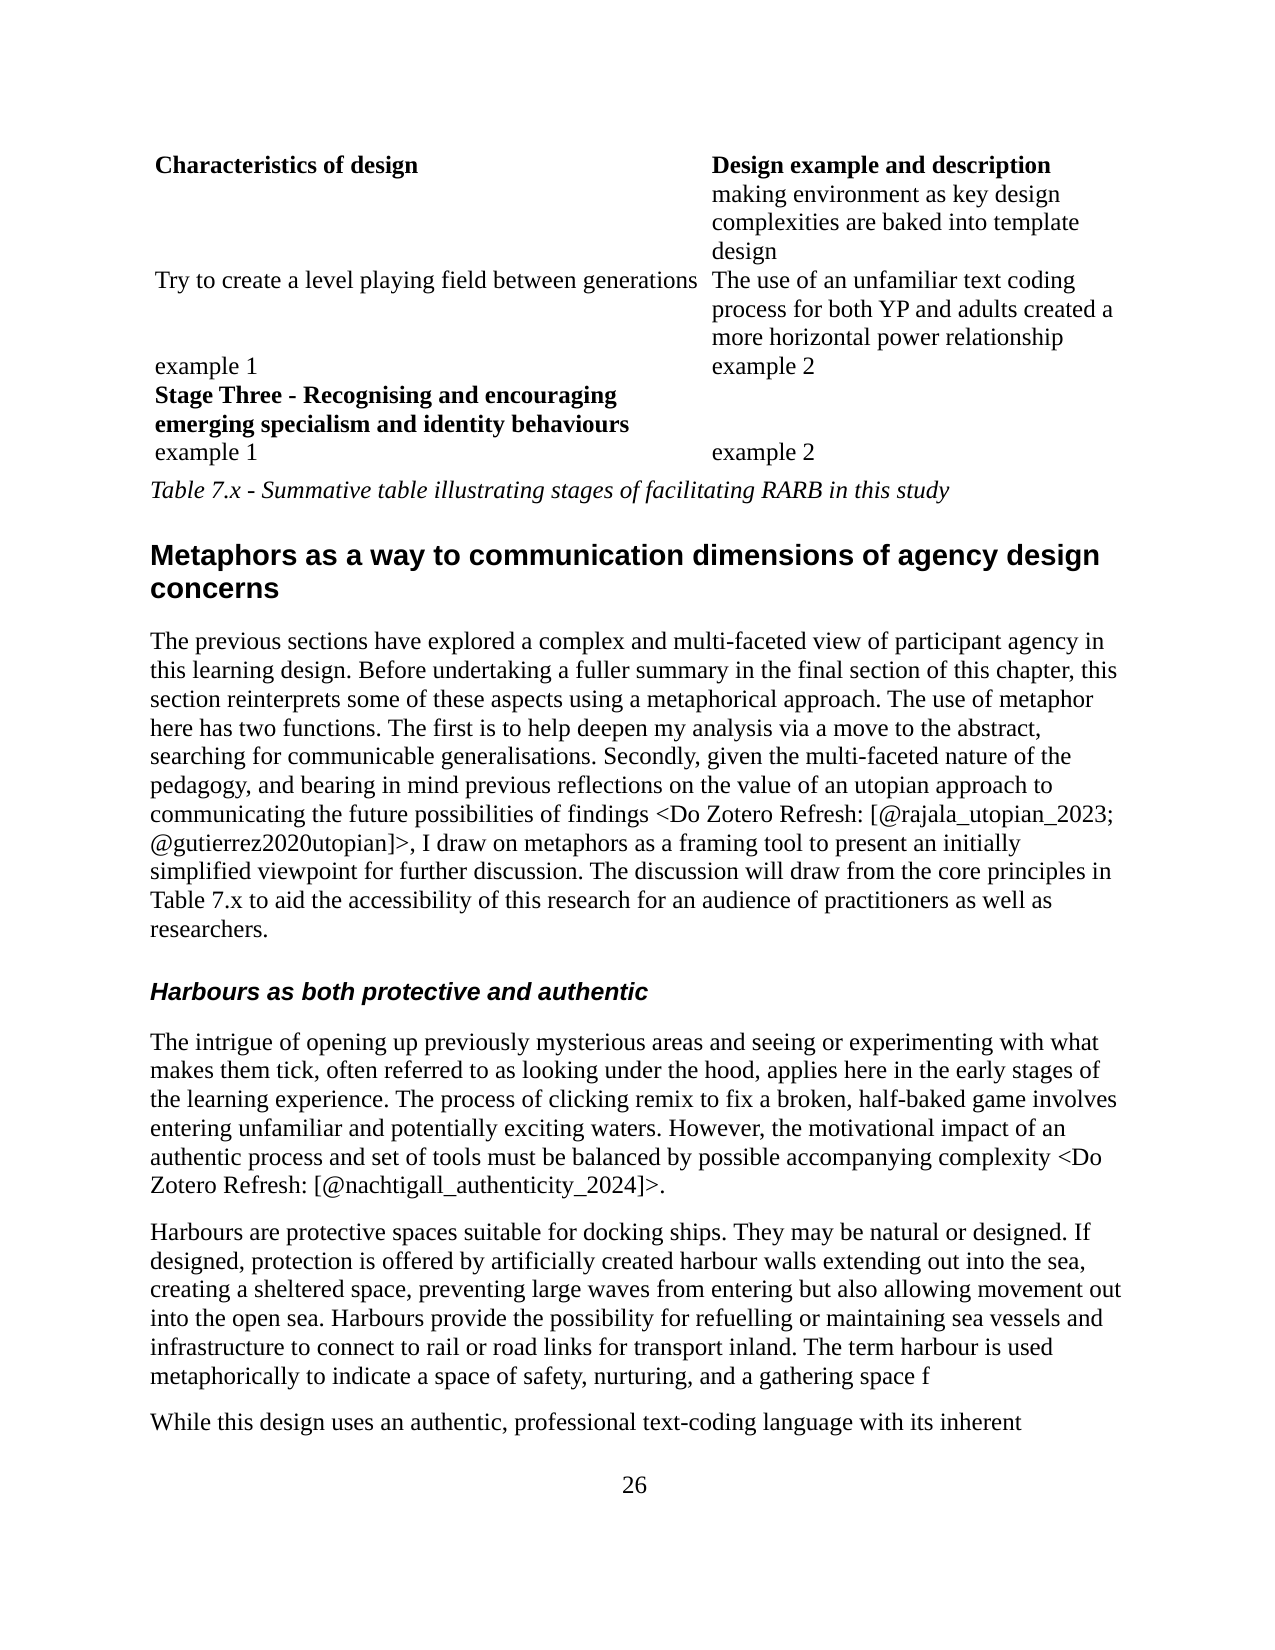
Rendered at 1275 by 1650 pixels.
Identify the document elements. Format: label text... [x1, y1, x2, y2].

table_header Design example and description [707, 150, 1125, 179]
table_cell Stage Three - Recognising and encouraging emerging specialism and identity behaviours [150, 380, 707, 437]
table_cell making environment as key design complexities are baked into template design [707, 179, 1125, 265]
text While this design uses an authentic, professional text-coding language with its inherent [150, 1407, 1125, 1436]
subtitle Harbours as both protective and authentic [150, 977, 1125, 1005]
text The previous sections have explored a complex and multi-faceted view of participant agency in this learning design. Before undertaking a fuller summary in the final section of this chapter, this section reinterprets some of these aspects using a metaphorical approach. The use of metaphor here has two functions. The first is to help deepen my analysis via a move to the abstract, searching for communicable generalisations. Secondly, given the multi-faceted nature of the pedagogy, and bearing in mind previous reflections on the value of an utopian approach to communicating the future possibilities of findings <Do Zotero Refresh: [@rajala_utopian_2023; @gutierrez2020utopian]>, I draw on metaphors as a framing tool to present an initially simplified viewpoint for further discussion. The discussion will draw from the core principles in Table 7.x to aid the accessibility of this research for an audience of practitioners as well as researchers. [150, 626, 1125, 943]
table_cell example 2 [707, 351, 1125, 380]
table_cell example 1 [150, 351, 707, 380]
text The intrigue of opening up previously mysterious areas and seeing or experimenting with what makes them tick, often referred to as looking under the hood, applies here in the early stages of the learning experience. The process of clicking remix to fix a broken, half-baked game involves entering unfamiliar and potentially exciting waters. However, the motivational impact of an authentic process and set of tools must be balanced by possible accompanying complexity <Do Zotero Refresh: [@nachtigall_authenticity_2024]>. [150, 1027, 1125, 1199]
table_cell The use of an unfamiliar text coding process for both YP and adults created a more horizontal power relationship [707, 265, 1125, 351]
table_cell [150, 179, 707, 265]
subtitle Metaphors as a way to communication dimensions of agency design concerns [150, 538, 1125, 605]
text Table 7.x - Summative table illustrating stages of facilitating RARB in this study [150, 475, 1125, 504]
table_header Characteristics of design [150, 150, 707, 179]
table_cell [707, 380, 1125, 437]
table_cell Try to create a level playing field between generations [150, 265, 707, 351]
table_cell example 1 [150, 438, 707, 466]
table_cell example 2 [707, 438, 1125, 466]
text Harbours are protective spaces suitable for docking ships. They may be natural or designed. If designed, protection is offered by artificially created harbour walls extending out into the sea, creating a sheltered space, preventing large waves from entering but also allowing movement out into the open sea. Harbours provide the possibility for refuelling or maintaining sea vessels and infrastructure to connect to rail or road links for transport inland. The term harbour is used metaphorically to indicate a space of safety, nurturing, and a gathering space f [150, 1217, 1125, 1389]
